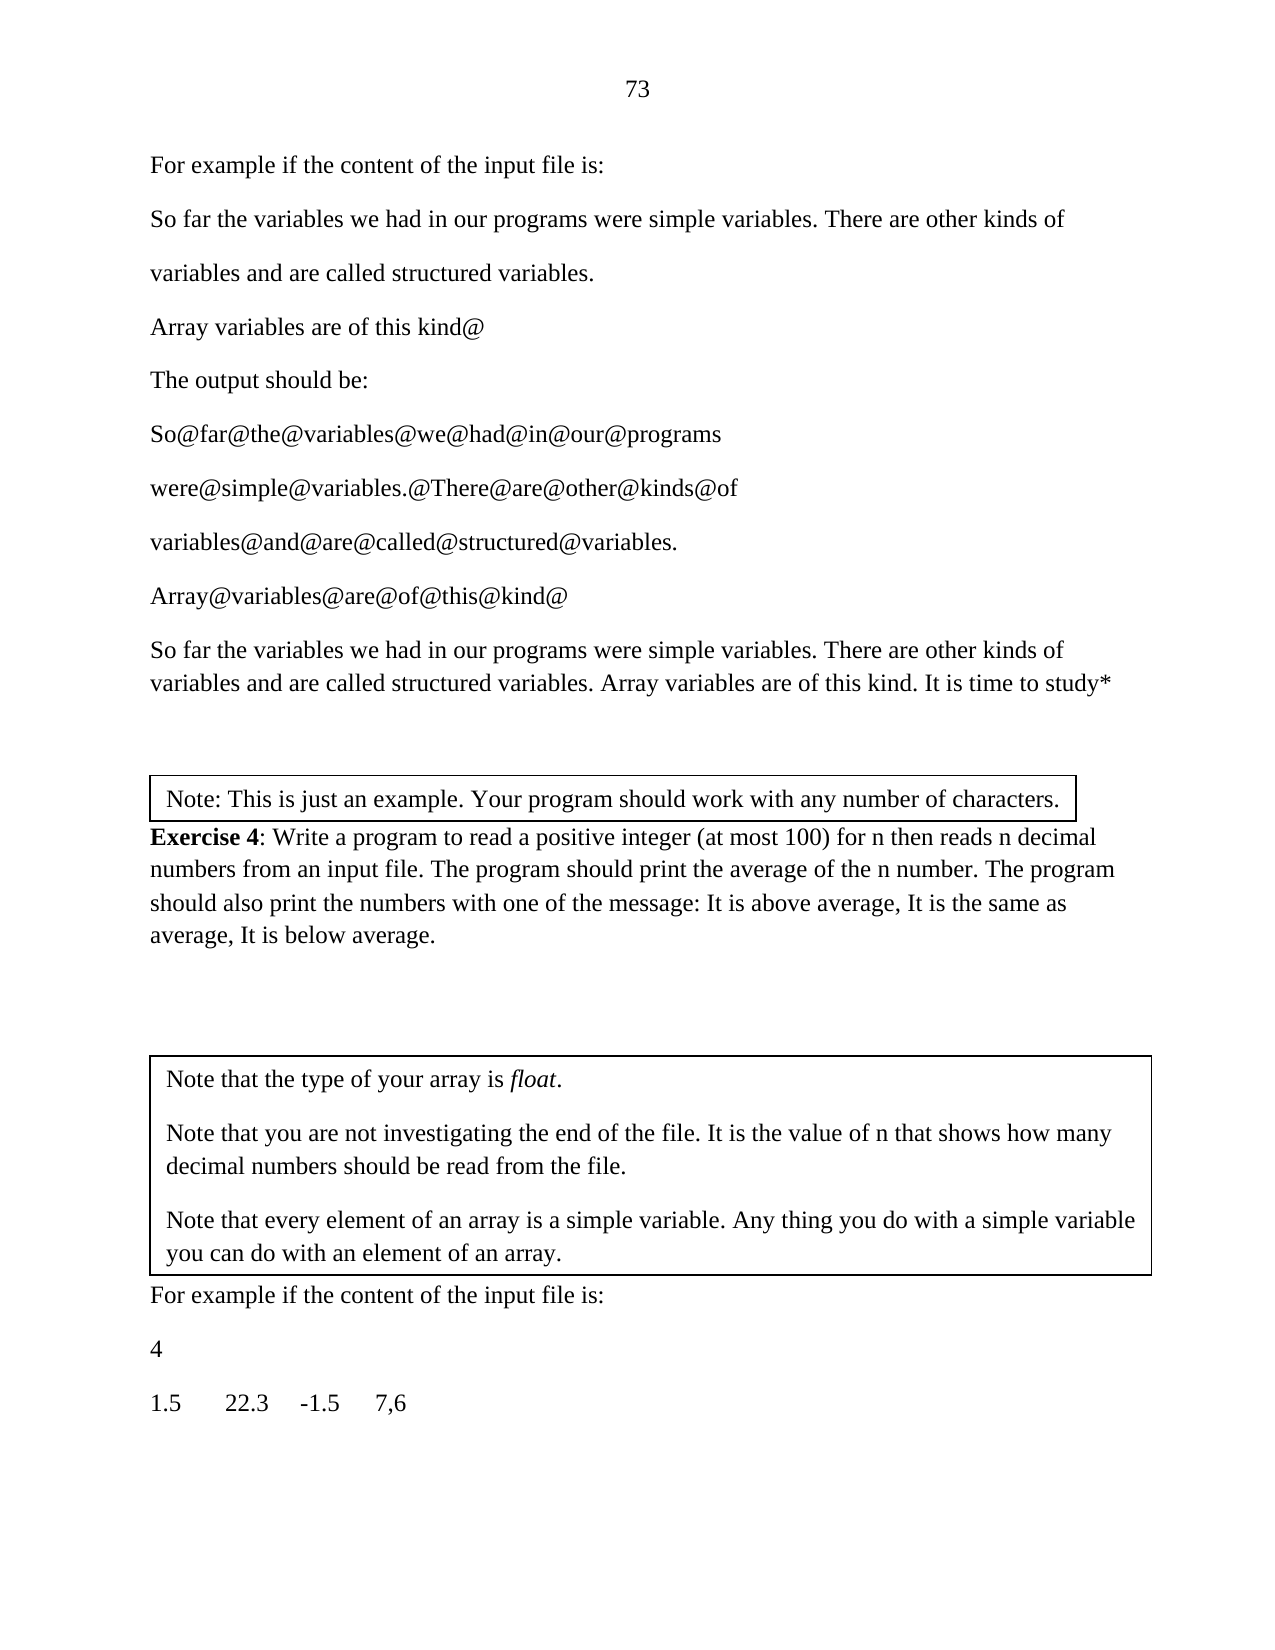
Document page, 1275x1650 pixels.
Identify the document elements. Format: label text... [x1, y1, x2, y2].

text [151, 1057, 1151, 1274]
text Exercise 4: Write a program to read a positive integer (at most 100) for n then reads n decimal numbers from an input file. The program should print the average of the n number. The program should also print the numbers with one of the message: It is above average, It is the same as average, It is below average. [150, 775, 1125, 949]
text 4 [150, 1334, 1125, 1363]
text For example if the content of the input file is: [150, 150, 1125, 179]
text Array@variables@are@of@this@kind@ [150, 581, 1125, 609]
text Note that every element of an array is a simple variable. Any thing you do with a simple variable you can do with an element of an array. [166, 1205, 1136, 1267]
text So far the variables we had in our programs were simple variables. There are other kinds of [150, 204, 1125, 233]
text Note that you are not investigating the end of the file. It is the value of n that shows how many decimal numbers should be read from the file. [166, 1118, 1136, 1180]
text variables and are called structured variables. [150, 258, 1125, 286]
text Note: This is just an example. Your program should work with any number of characters. [166, 784, 1060, 812]
text Note that the type of your array is float. [166, 1064, 1136, 1093]
text For example if the content of the input file is: [150, 1276, 1125, 1309]
text So far the variables we had in our programs were simple variables. There are other kinds of variables and are called structured variables. Array variables are of this kind. It is time to study* [150, 635, 1125, 696]
text The output should be: [150, 365, 1125, 394]
text So@far@the@variables@we@had@in@our@programs [150, 419, 1125, 448]
text were@simple@variables.@There@are@other@kinds@of [150, 473, 1125, 502]
text Array variables are of this kind@ [150, 312, 1125, 340]
text [150, 1028, 1125, 1055]
text variables@and@are@called@structured@variables. [150, 527, 1125, 556]
text 1.5 22.3 -1.5 7,6 [150, 1388, 1125, 1417]
